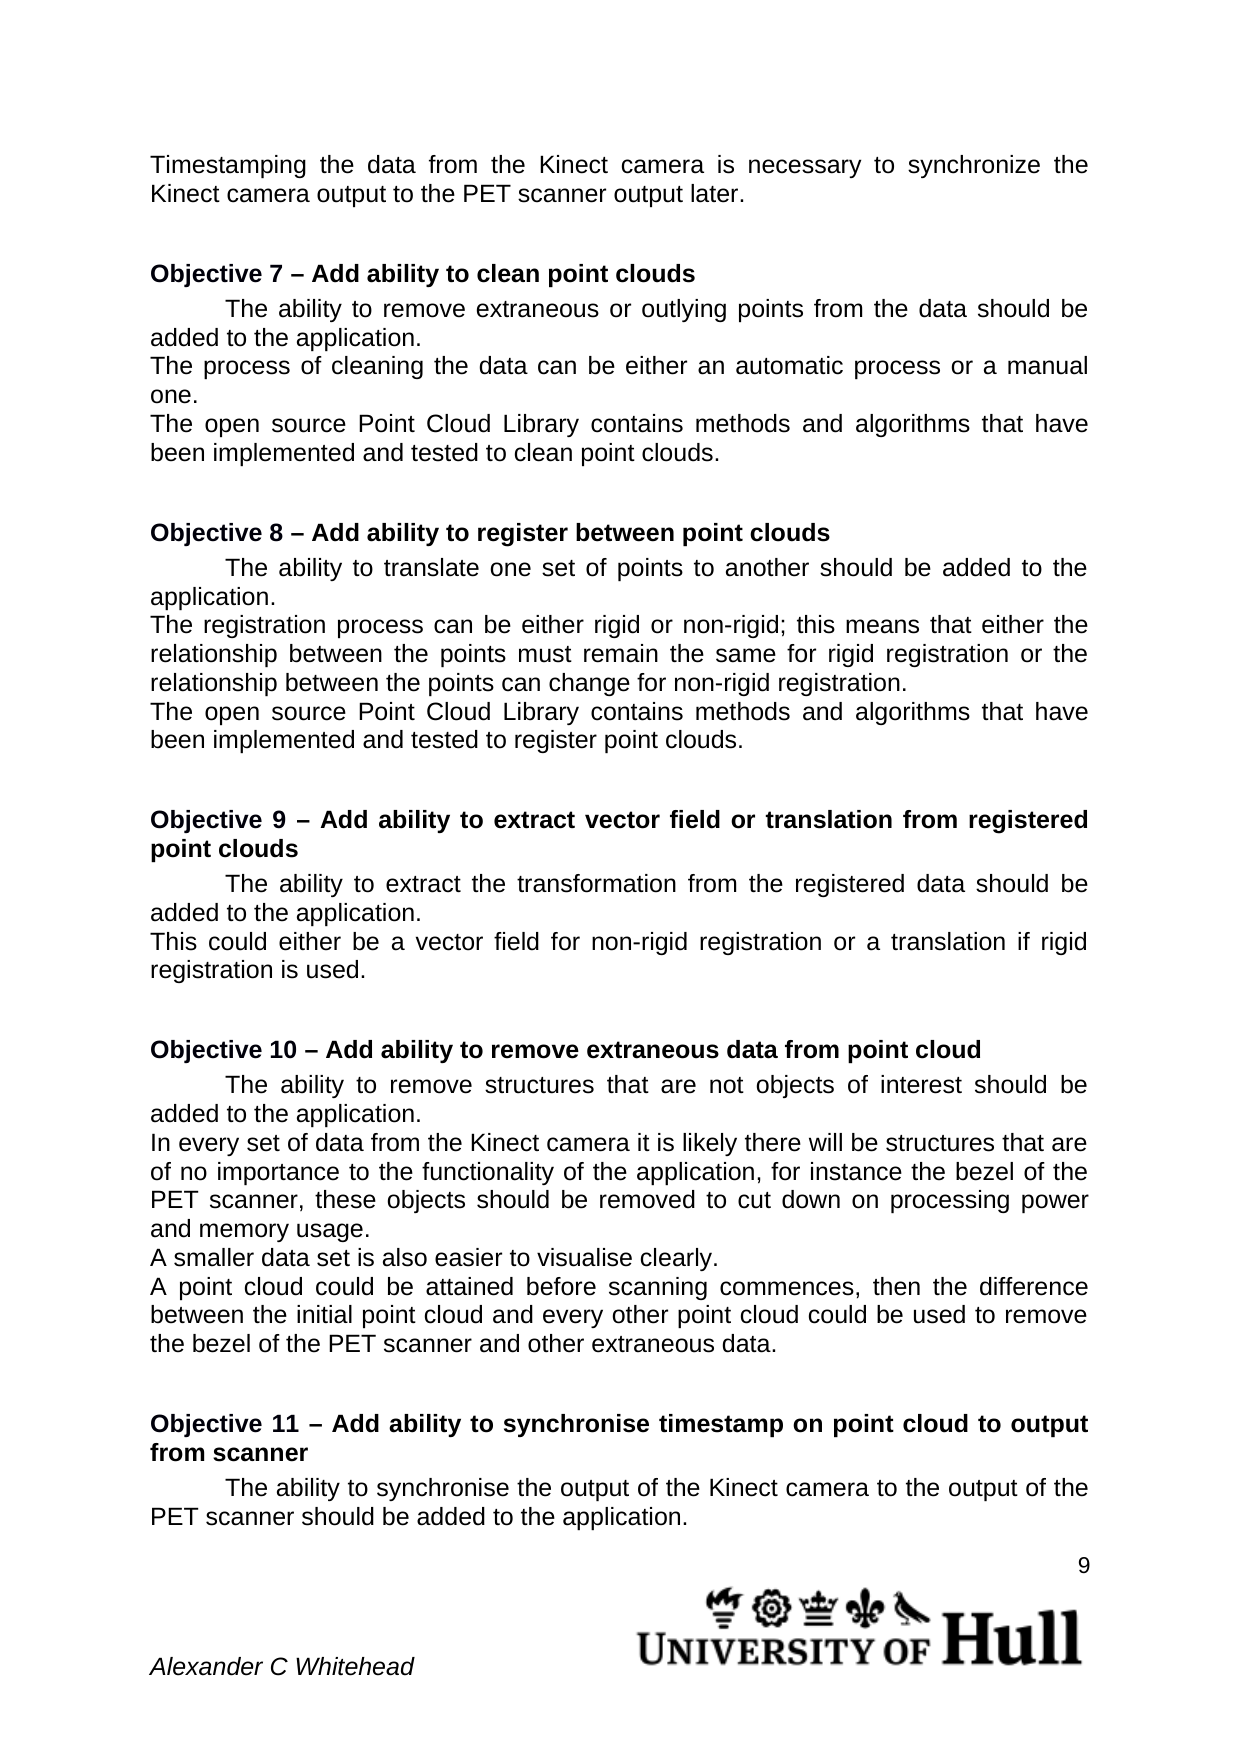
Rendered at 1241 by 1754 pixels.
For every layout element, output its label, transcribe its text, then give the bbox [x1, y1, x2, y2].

text The ability to extract the transformation from the registered data should be added to the application. [150, 869, 1090, 927]
text A smaller data set is also easier to visualise clearly. [150, 1243, 1090, 1272]
text The ability to translate one set of points to another should be added to the application. [150, 553, 1090, 610]
text The open source Point Cloud Library contains methods and algorithms that have been implemented and tested to clean point clouds. [150, 409, 1090, 466]
text The registration process can be either rigid or non-rigid; this means that either the relationship between the points must remain the same for rigid registration or the relationship between the points can change for non-rigid registration. [150, 610, 1090, 696]
subtitle Objective 10 – Add ability to remove extraneous data from point cloud [150, 1035, 1090, 1064]
subtitle Objective 9 – Add ability to extract vector field or translation from registered point clouds [150, 805, 1090, 863]
subtitle Objective 7 – Add ability to clean point clouds [150, 259, 1090, 288]
text Timestamping the data from the Kinect camera is necessary to synchronize the Kinect camera output to the PET scanner output later. [150, 150, 1090, 207]
text This could either be a vector field for non-rigid registration or a translation if rigid registration is used. [150, 927, 1090, 984]
text The ability to remove extraneous or outlying points from the data should be added to the application. [150, 294, 1090, 351]
text The process of cleaning the data can be either an automatic process or a manual one. [150, 351, 1090, 409]
text In every set of data from the Kinect camera it is likely there will be structures that are of no importance to the functionality of the application, for instance the bezel of the PET scanner, these objects should be removed to cut down on processing power and memory usage. [150, 1128, 1090, 1243]
text The ability to synchronise the output of the Kinect camera to the output of the PET scanner should be added to the application. [150, 1473, 1090, 1531]
picture [630, 1578, 1091, 1675]
subtitle Objective 11 – Add ability to synchronise timestamp on point cloud to output from scanner [150, 1409, 1090, 1467]
subtitle Objective 8 – Add ability to register between point clouds [150, 518, 1090, 546]
text A point cloud could be attained before scanning commences, then the difference between the initial point cloud and every other point cloud could be used to remove the bezel of the PET scanner and other extraneous data. [150, 1272, 1090, 1358]
text The open source Point Cloud Library contains methods and algorithms that have been implemented and tested to register point clouds. [150, 696, 1090, 754]
text The ability to remove structures that are not objects of interest should be added to the application. [150, 1070, 1090, 1128]
